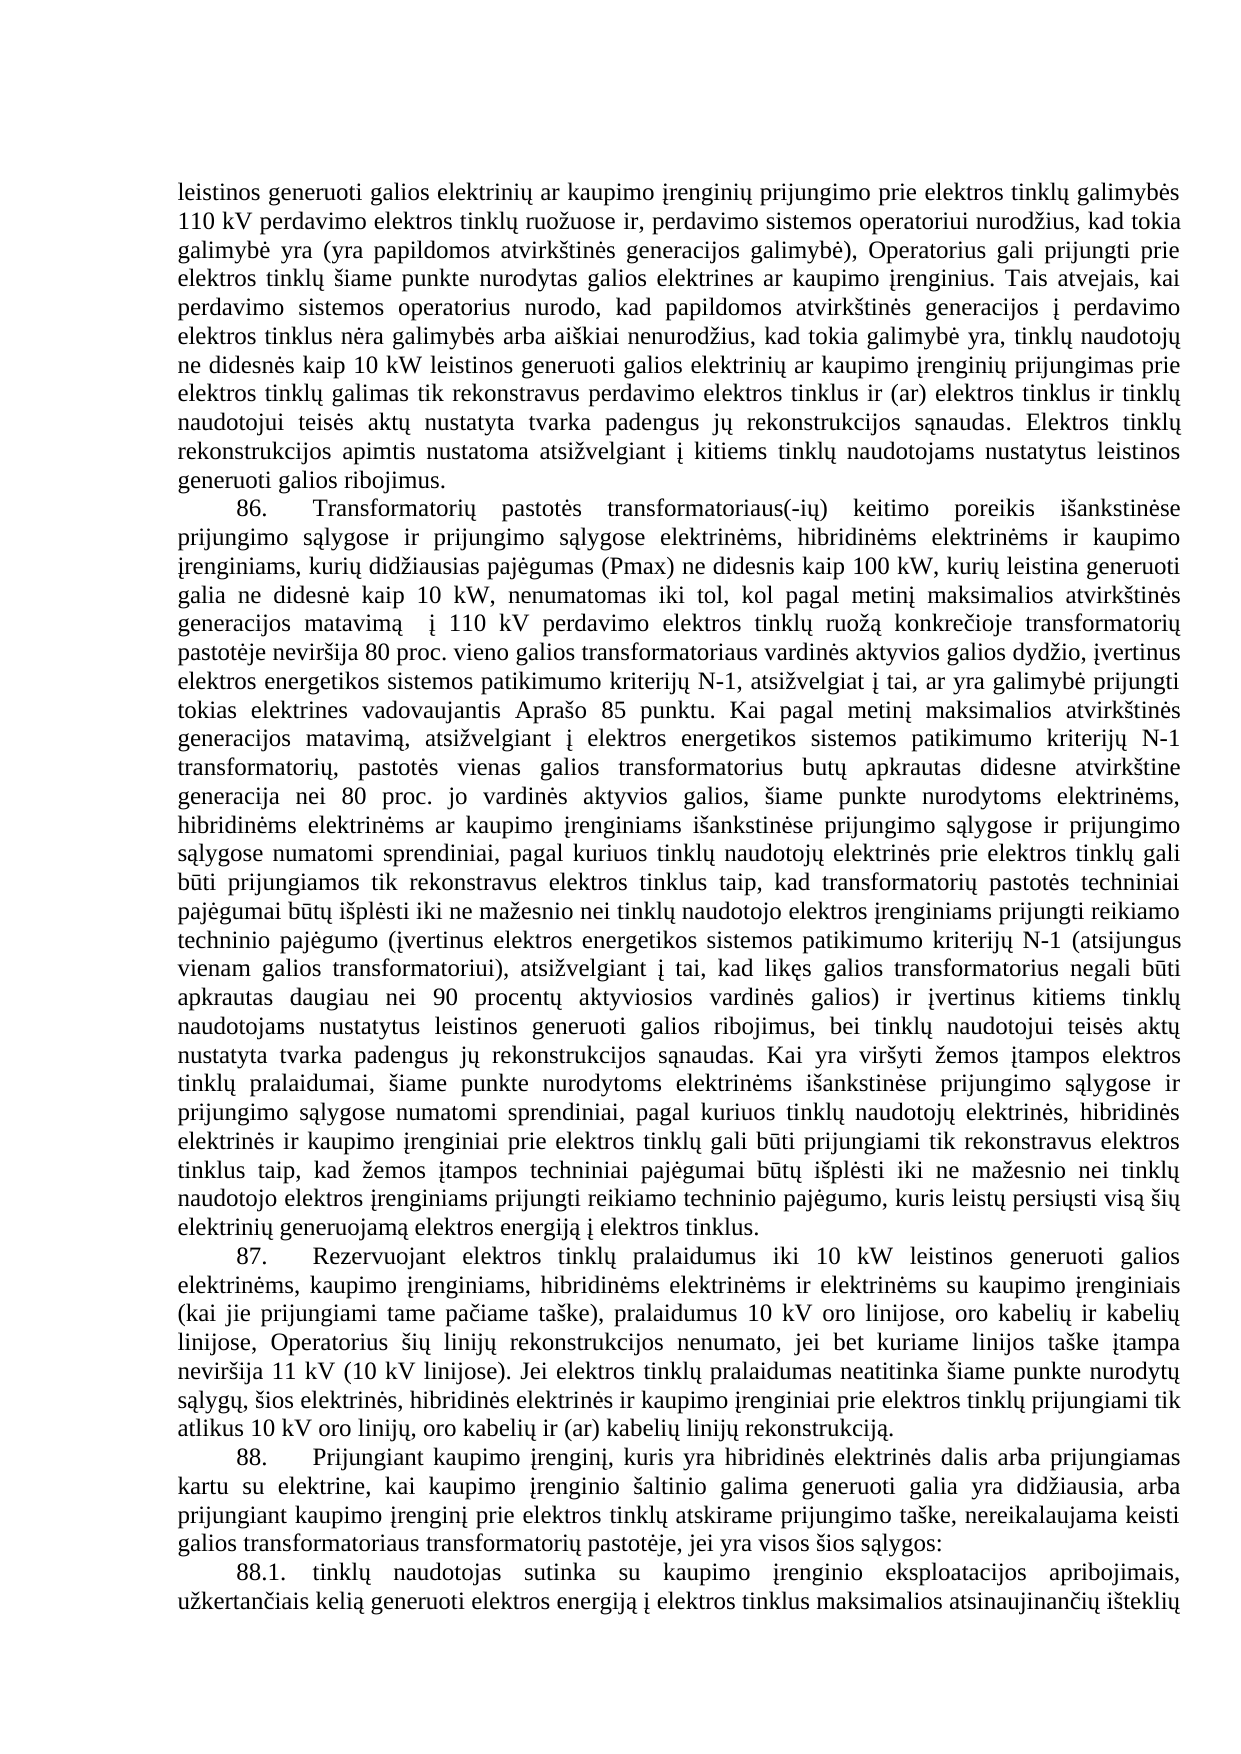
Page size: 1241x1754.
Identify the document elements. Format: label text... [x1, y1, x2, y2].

text 86. Transformatorių pastotės transformatoriaus(-ių) keitimo poreikis išankstinėse prijungimo sąlygose ir prijungimo sąlygose elektrinėms, hibridinėms elektrinėms ir kaupimo įrenginiams, kurių didžiausias pajėgumas (Pmax) ne didesnis kaip 100 kW, kurių leistina generuoti galia ne didesnė kaip 10 kW, nenumatomas iki tol, kol pagal metinį maksimalios atvirkštinės generacijos matavimą į 110 kV perdavimo elektros tinklų ruožą konkrečioje transformatorių pastotėje neviršija 80 proc. vieno galios transformatoriaus vardinės aktyvios galios dydžio, įvertinus elektros energetikos sistemos patikimumo kriterijų N-1, atsižvelgiat į tai, ar yra galimybė prijungti tokias elektrines vadovaujantis Aprašo ‎85 punktu. Kai pagal metinį maksimalios atvirkštinės generacijos matavimą, atsižvelgiant į elektros energetikos sistemos patikimumo kriterijų N-1 transformatorių, pastotės vienas galios transformatorius butų apkrautas didesne atvirkštine generacija nei 80 proc. jo vardinės aktyvios galios, šiame punkte nurodytoms elektrinėms, hibridinėms elektrinėms ar kaupimo įrenginiams išankstinėse prijungimo sąlygose ir prijungimo sąlygose numatomi sprendiniai, pagal kuriuos tinklų naudotojų elektrinės prie elektros tinklų gali būti prijungiamos tik rekonstravus elektros tinklus taip, kad transformatorių pastotės techniniai pajėgumai būtų išplėsti iki ne mažesnio nei tinklų naudotojo elektros įrenginiams prijungti reikiamo techninio pajėgumo (įvertinus elektros energetikos sistemos patikimumo kriterijų N-1 (atsijungus vienam galios transformatoriui), atsižvelgiant į tai, kad likęs galios transformatorius negali būti apkrautas daugiau nei 90 procentų aktyviosios vardinės galios) ir įvertinus kitiems tinklų naudotojams nustatytus leistinos generuoti galios ribojimus, bei tinklų naudotojui teisės aktų nustatyta tvarka padengus jų rekonstrukcijos sąnaudas. Kai yra viršyti žemos įtampos elektros tinklų pralaidumai, šiame punkte nurodytoms elektrinėms išankstinėse prijungimo sąlygose ir prijungimo sąlygose numatomi sprendiniai, pagal kuriuos tinklų naudotojų elektrinės, hibridinės elektrinės ir kaupimo įrenginiai prie elektros tinklų gali būti prijungiami tik rekonstravus elektros tinklus taip, kad žemos įtampos techniniai pajėgumai būtų išplėsti iki ne mažesnio nei tinklų naudotojo elektros įrenginiams prijungti reikiamo techninio pajėgumo, kuris leistų persiųsti visą šių elektrinių generuojamą elektros energiją į elektros tinklus. [177, 493, 1181, 1241]
text leistinos generuoti galios elektrinių ar kaupimo įrenginių prijungimo prie elektros tinklų galimybės 110 kV perdavimo elektros tinklų ruožuose ir, perdavimo sistemos operatoriui nurodžius, kad tokia galimybė yra (yra papildomos atvirkštinės generacijos galimybė), Operatorius gali prijungti prie elektros tinklų šiame punkte nurodytas galios elektrines ar kaupimo įrenginius. Tais atvejais, kai perdavimo sistemos operatorius nurodo, kad papildomos atvirkštinės generacijos į perdavimo elektros tinklus nėra galimybės arba aiškiai nenurodžius, kad tokia galimybė yra, tinklų naudotojų ne didesnės kaip 10 kW leistinos generuoti galios elektrinių ar kaupimo įrenginių prijungimas prie elektros tinklų galimas tik rekonstravus perdavimo elektros tinklus ir (ar) elektros tinklus ir tinklų naudotojui teisės aktų nustatyta tvarka padengus jų rekonstrukcijos sąnaudas. Elektros tinklų rekonstrukcijos apimtis nustatoma atsižvelgiant į kitiems tinklų naudotojams nustatytus leistinos generuoti galios ribojimus. [177, 177, 1181, 493]
text 87. Rezervuojant elektros tinklų pralaidumus iki 10 kW leistinos generuoti galios elektrinėms, kaupimo įrenginiams, hibridinėms elektrinėms ir elektrinėms su kaupimo įrenginiais (kai jie prijungiami tame pačiame taške), pralaidumus 10 kV oro linijose, oro kabelių ir kabelių linijose, Operatorius šių linijų rekonstrukcijos nenumato, jei bet kuriame linijos taške įtampa neviršija 11 kV (10 kV linijose). Jei elektros tinklų pralaidumas neatitinka šiame punkte nurodytų sąlygų, šios elektrinės, hibridinės elektrinės ir kaupimo įrenginiai prie elektros tinklų prijungiami tik atlikus 10 kV oro linijų, oro kabelių ir (ar) kabelių linijų rekonstrukciją. [177, 1241, 1181, 1442]
text 88. Prijungiant kaupimo įrenginį, kuris yra hibridinės elektrinės dalis arba prijungiamas kartu su elektrine, kai kaupimo įrenginio šaltinio galima generuoti galia yra didžiausia, arba prijungiant kaupimo įrenginį prie elektros tinklų atskirame prijungimo taške, nereikalaujama keisti galios transformatoriaus transformatorių pastotėje, jei yra visos šios sąlygos: [177, 1442, 1181, 1557]
text 88.1. tinklų naudotojas sutinka su kaupimo įrenginio eksploatacijos apribojimais, užkertančiais kelią generuoti elektros energiją į elektros tinklus maksimalios atsinaujinančių išteklių [177, 1557, 1181, 1615]
